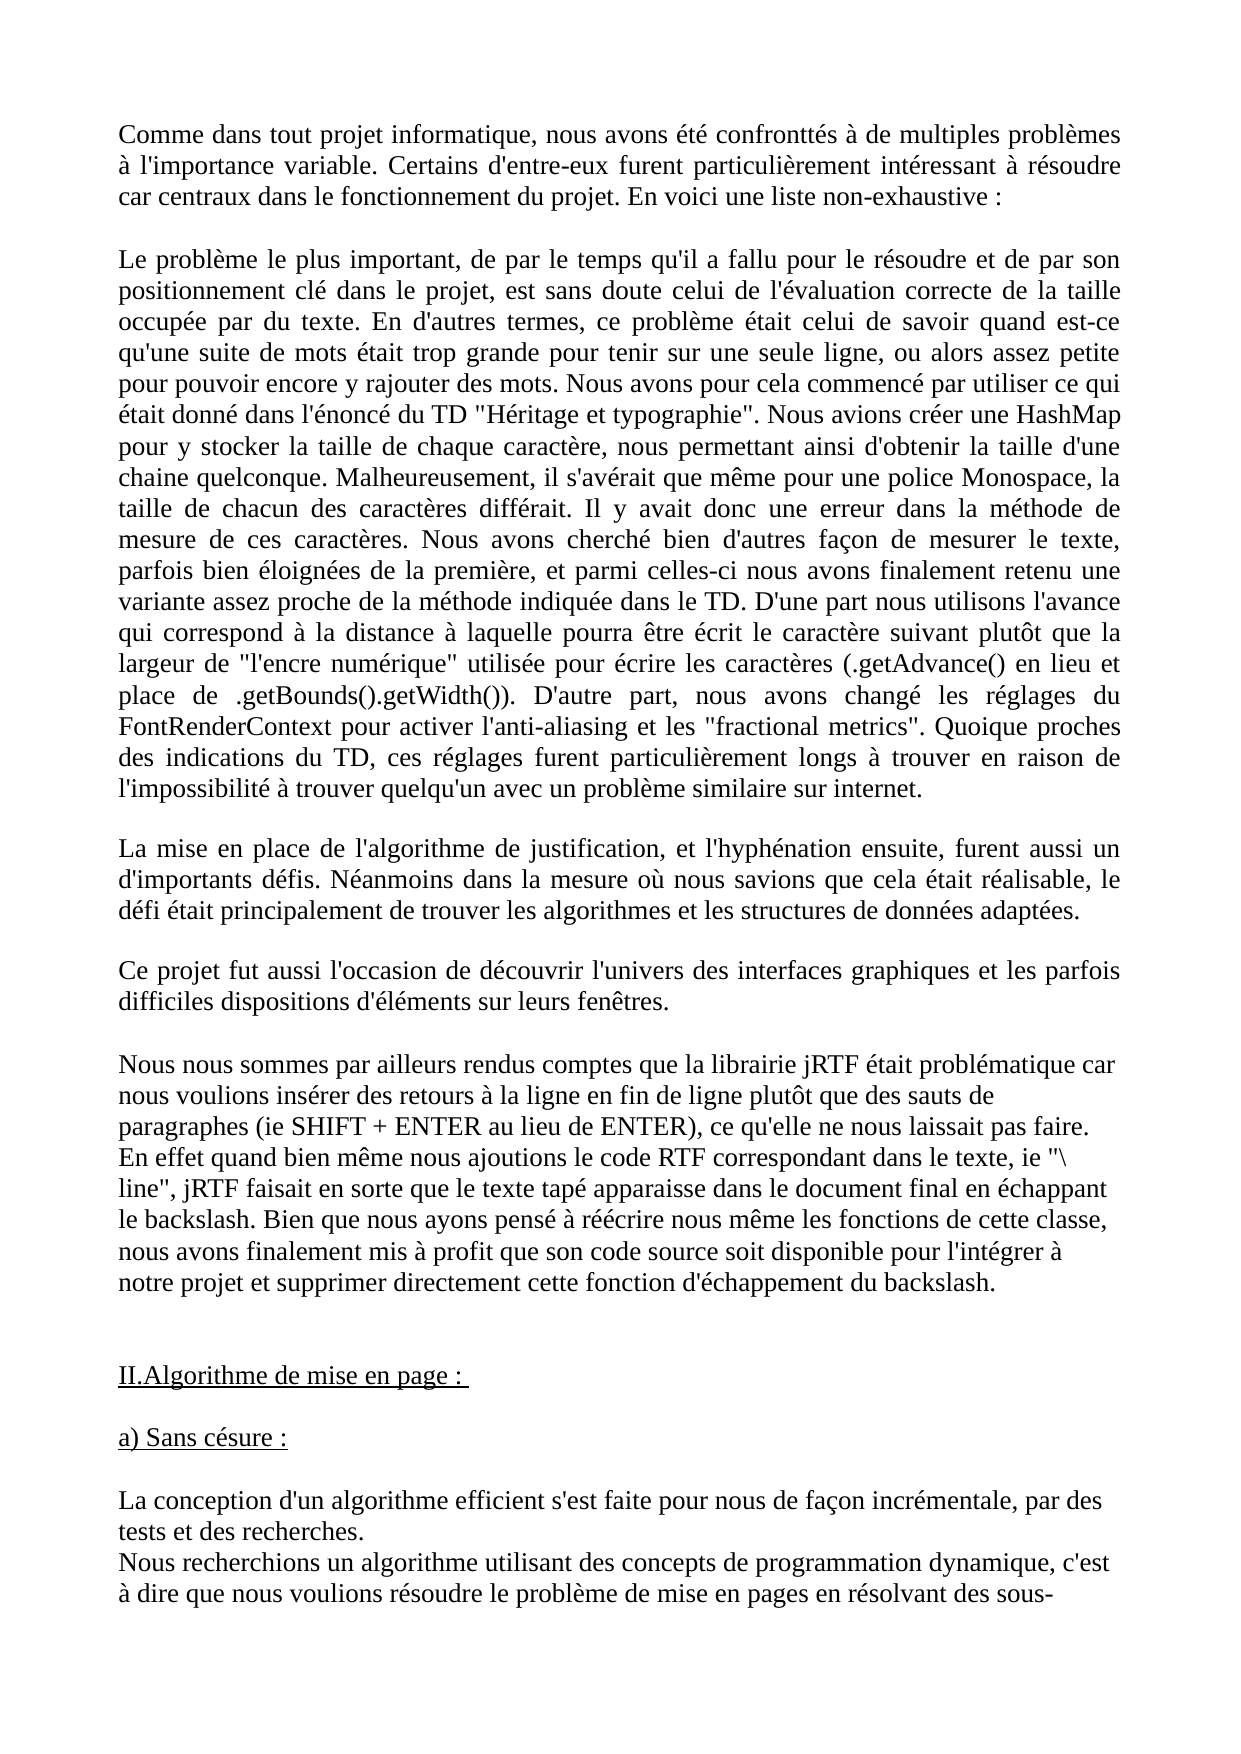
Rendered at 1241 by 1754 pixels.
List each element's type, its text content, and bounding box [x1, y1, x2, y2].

text La mise en place de l'algorithme de justification, et l'hyphénation ensuite, furent aussi un d'importants défis. Néanmoins dans la mesure où nous savions que cela était réalisable, le défi était principalement de trouver les algorithmes et les structures de données adaptées. [118, 832, 1122, 926]
text a) Sans césure : [118, 1421, 1122, 1453]
text II.Algorithme de mise en page : [118, 1359, 1122, 1390]
text Nous recherchions un algorithme utilisant des concepts de programmation dynamique, c'est à dire que nous voulions résoudre le problème de mise en pages en résolvant des sous- [118, 1546, 1122, 1608]
text La conception d'un algorithme efficient s'est faite pour nous de façon incrémentale, par des tests et des recherches. [118, 1484, 1122, 1546]
text Ce projet fut aussi l'occasion de découvrir l'univers des interfaces graphiques et les parfois difficiles dispositions d'éléments sur leurs fenêtres. [118, 954, 1122, 1017]
text Le problème le plus important, de par le temps qu'il a fallu pour le résoudre et de par son positionnement clé dans le projet, est sans doute celui de l'évaluation correcte de la taille occupée par du texte. En d'autres termes, ce problème était celui de savoir quand est-ce qu'une suite de mots était trop grande pour tenir sur une seule ligne, ou alors assez petite pour pouvoir encore y rajouter des mots. Nous avons pour cela commencé par utiliser ce qui était donné dans l'énoncé du TD "Héritage et typographie". Nous avions créer une HashMap pour y stocker la taille de chaque caractère, nous permettant ainsi d'obtenir la taille d'une chaine quelconque. Malheureusement, il s'avérait que même pour une police Monospace, la taille de chacun des caractères différait. Il y avait donc une erreur dans la méthode de mesure de ces caractères. Nous avons cherché bien d'autres façon de mesurer le texte, parfois bien éloignées de la première, et parmi celles-ci nous avons finalement retenu une variante assez proche de la méthode indiquée dans le TD. D'une part nous utilisons l'avance qui correspond à la distance à laquelle pourra être écrit le caractère suivant plutôt que la largeur de "l'encre numérique" utilisée pour écrire les caractères (.getAdvance() en lieu et place de .getBounds().getWidth()). D'autre part, nous avons changé les réglages du FontRenderContext pour activer l'anti-aliasing et les "fractional metrics". Quoique proches des indications du TD, ces réglages furent particulièrement longs à trouver en raison de l'impossibilité à trouver quelqu'un avec un problème similaire sur internet. [118, 243, 1122, 803]
text Comme dans tout projet informatique, nous avons été confronttés à de multiples problèmes à l'importance variable. Certains d'entre-eux furent particulièrement intéressant à résoudre car centraux dans le fonctionnement du projet. En voici une liste non-exhaustive : [118, 118, 1122, 212]
text Nous nous sommes par ailleurs rendus comptes que la librairie jRTF était problématique car nous voulions insérer des retours à la ligne en fin de ligne plutôt que des sauts de paragraphes (ie SHIFT + ENTER au lieu de ENTER), ce qu'elle ne nous laissait pas faire. En effet quand bien même nous ajoutions le code RTF correspondant dans le texte, ie "\line", jRTF faisait en sorte que le texte tapé apparaisse dans le document final en échappant le backslash. Bien que nous ayons pensé à réécrire nous même les fonctions de cette classe, nous avons finalement mis à profit que son code source soit disponible pour l'intégrer à notre projet et supprimer directement cette fonction d'échappement du backslash. [118, 1048, 1122, 1297]
